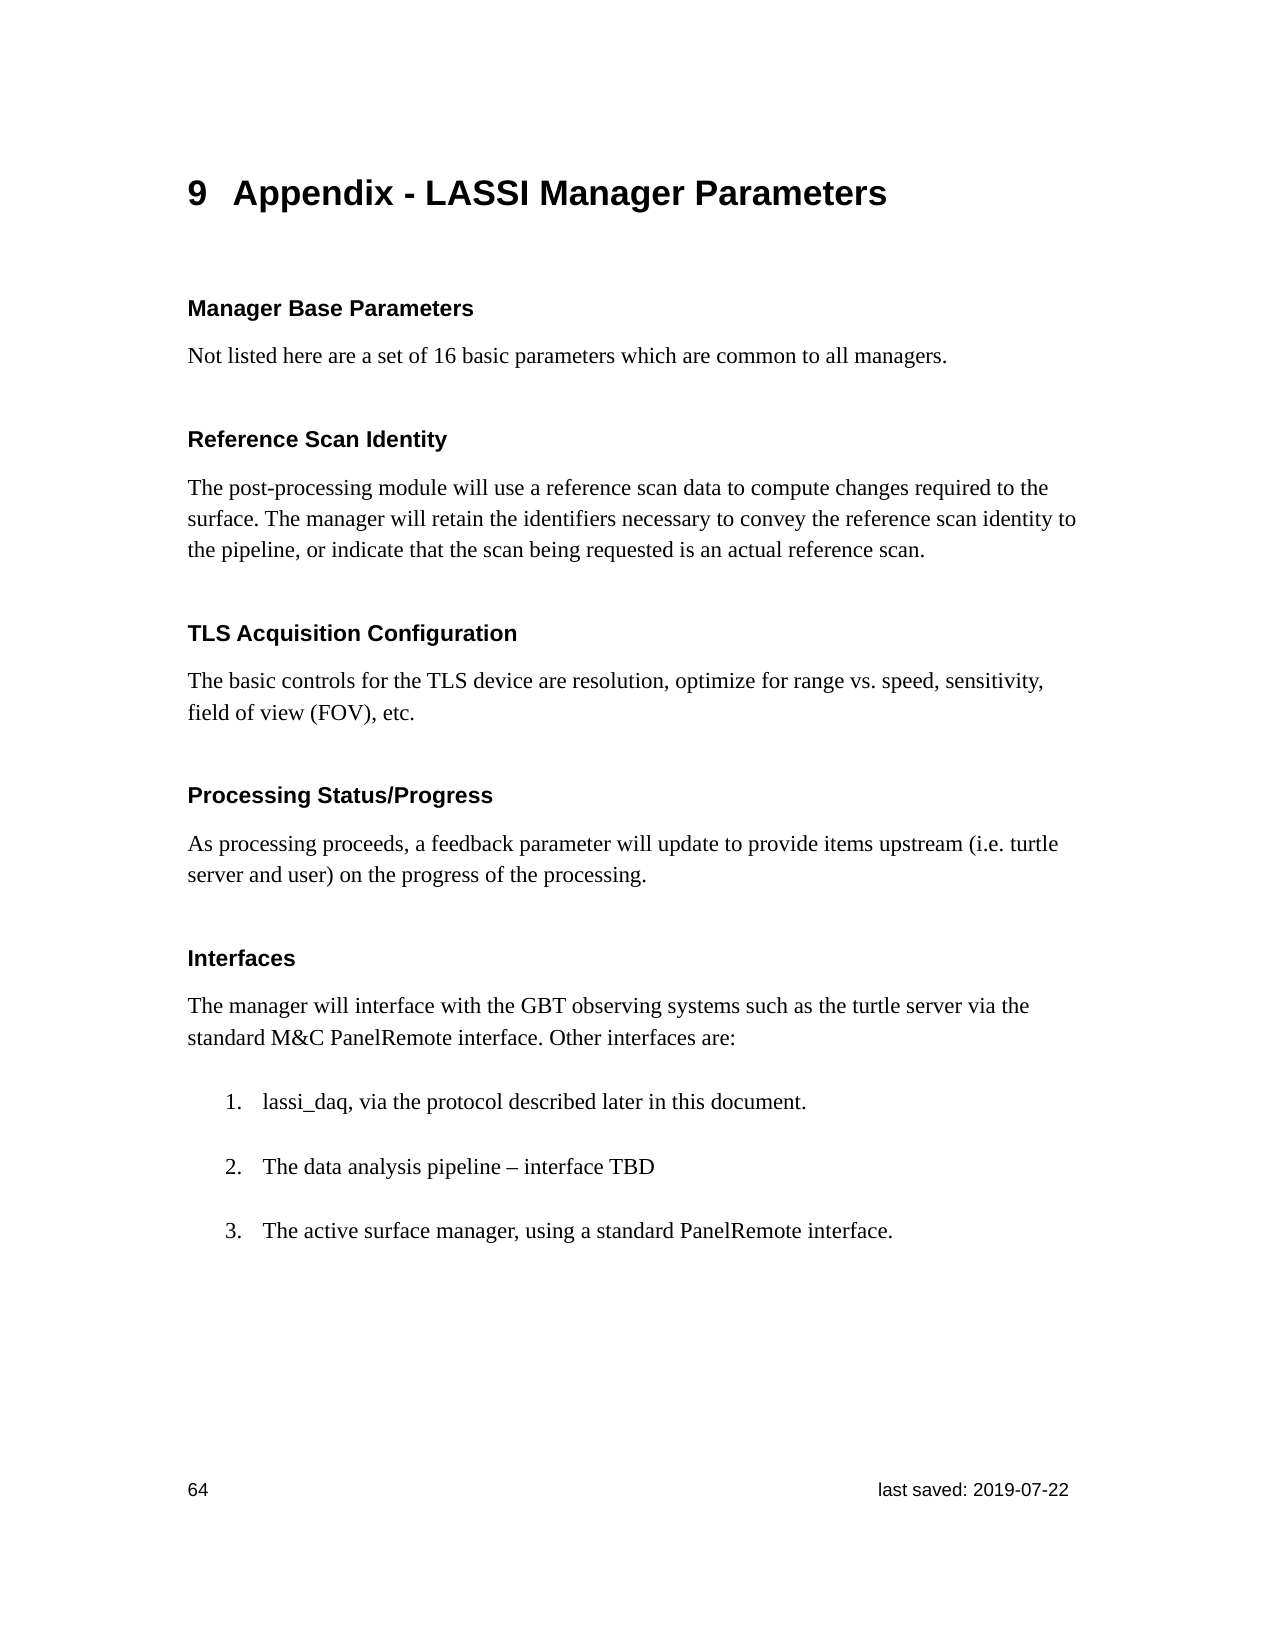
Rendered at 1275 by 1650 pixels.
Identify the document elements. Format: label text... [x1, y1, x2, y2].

text As processing proceeds, a feedback parameter will update to provide items upstream (i.e. turtle server and user) on the progress of the processing. [187, 825, 1087, 887]
text Processing Status/Progress [187, 773, 1087, 808]
text TLS Acquisition Configuration [187, 610, 1087, 646]
text Interfaces [187, 935, 1087, 971]
list The data analysis pipeline – interface TBD [225, 1148, 1087, 1179]
text The basic controls for the TLS device are resolution, optimize for range vs. speed, sensitivity, field of view (FOV), etc. [187, 662, 1087, 725]
text The post-processing module will use a reference scan data to compute changes required to the surface. The manager will retain the identifiers necessary to convey the reference scan identity to the pipeline, or indicate that the scan being requested is an actual reference scan. [187, 469, 1087, 562]
text Not listed here are a set of 16 basic parameters which are common to all managers. [187, 337, 1087, 369]
text The manager will interface with the GBT observing systems such as the turtle server via the standard M&C PanelRemote interface. Other interfaces are: [187, 987, 1087, 1050]
list The active surface manager, using a standard PanelRemote interface. [225, 1212, 1087, 1244]
list lassi_daq, via the protocol described later in this document. [225, 1083, 1087, 1114]
text Reference Scan Identity [187, 417, 1087, 452]
subtitle Appendix - LASSI Manager Parameters [187, 156, 1087, 212]
text Manager Base Parameters [187, 285, 1087, 321]
